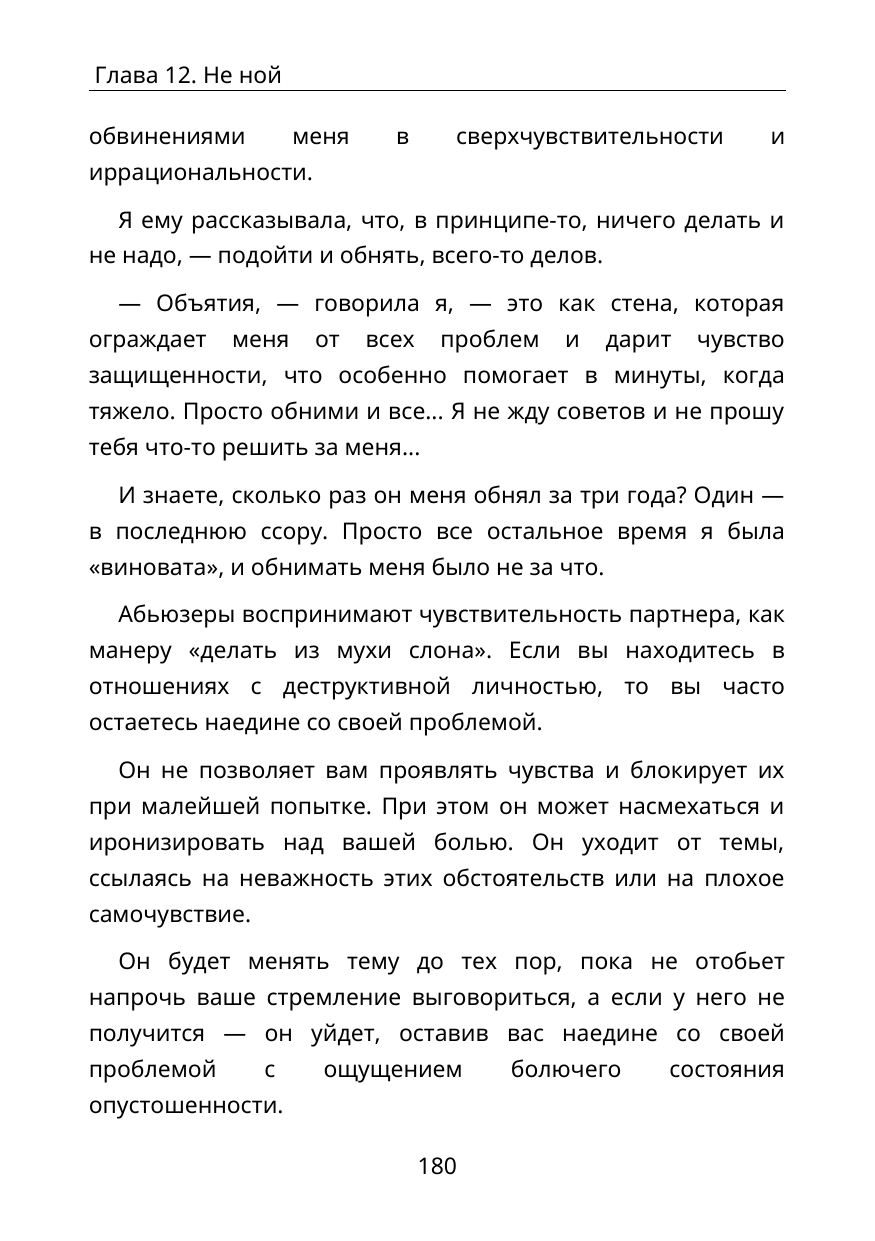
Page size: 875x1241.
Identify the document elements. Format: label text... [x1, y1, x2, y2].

text обвинениями меня в сверхчувствительности и иррациональности. [88, 120, 786, 187]
text — Объятия, — говорила я, — это как стена, которая ограждает меня от всех проблем и дарит чувство защищенности, что особенно помогает в минуты, когда тяжело. Просто обними и все... Я не жду советов и не прошу тебя что-то решить за меня... [88, 287, 786, 462]
text Я ему рассказывала, что, в принципе-то, ничего делать и не надо, — подойти и обнять, всего-то делов. [88, 203, 786, 271]
text Он будет менять тему до тех пор, пока не отобьет напрочь ваше стремление выговориться, а если у него не получится — он уйдет, оставив вас наедине со своей проблемой с ощущением болючего состояния опустошенности. [88, 945, 786, 1120]
text И знаете, сколько раз он меня обнял за три года? Один — в последнюю ссору. Просто все остальное время я была «виновата», и обнимать меня было не за что. [88, 479, 786, 582]
text Он не позволяет вам проявлять чувства и блокирует их при малейшей попытке. При этом он может насмехаться и иронизировать над вашей болью. Он уходит от темы, ссылаясь на неважность этих обстоятельств или на плохое самочувствие. [88, 754, 786, 929]
text Абьюзеры воспринимают чувствительность партнера, как манеру «делать из мухи слона». Если вы находитесь в отношениях с деструктивной личностью, то вы часто остаетесь наедине со своей проблемой. [88, 598, 786, 737]
